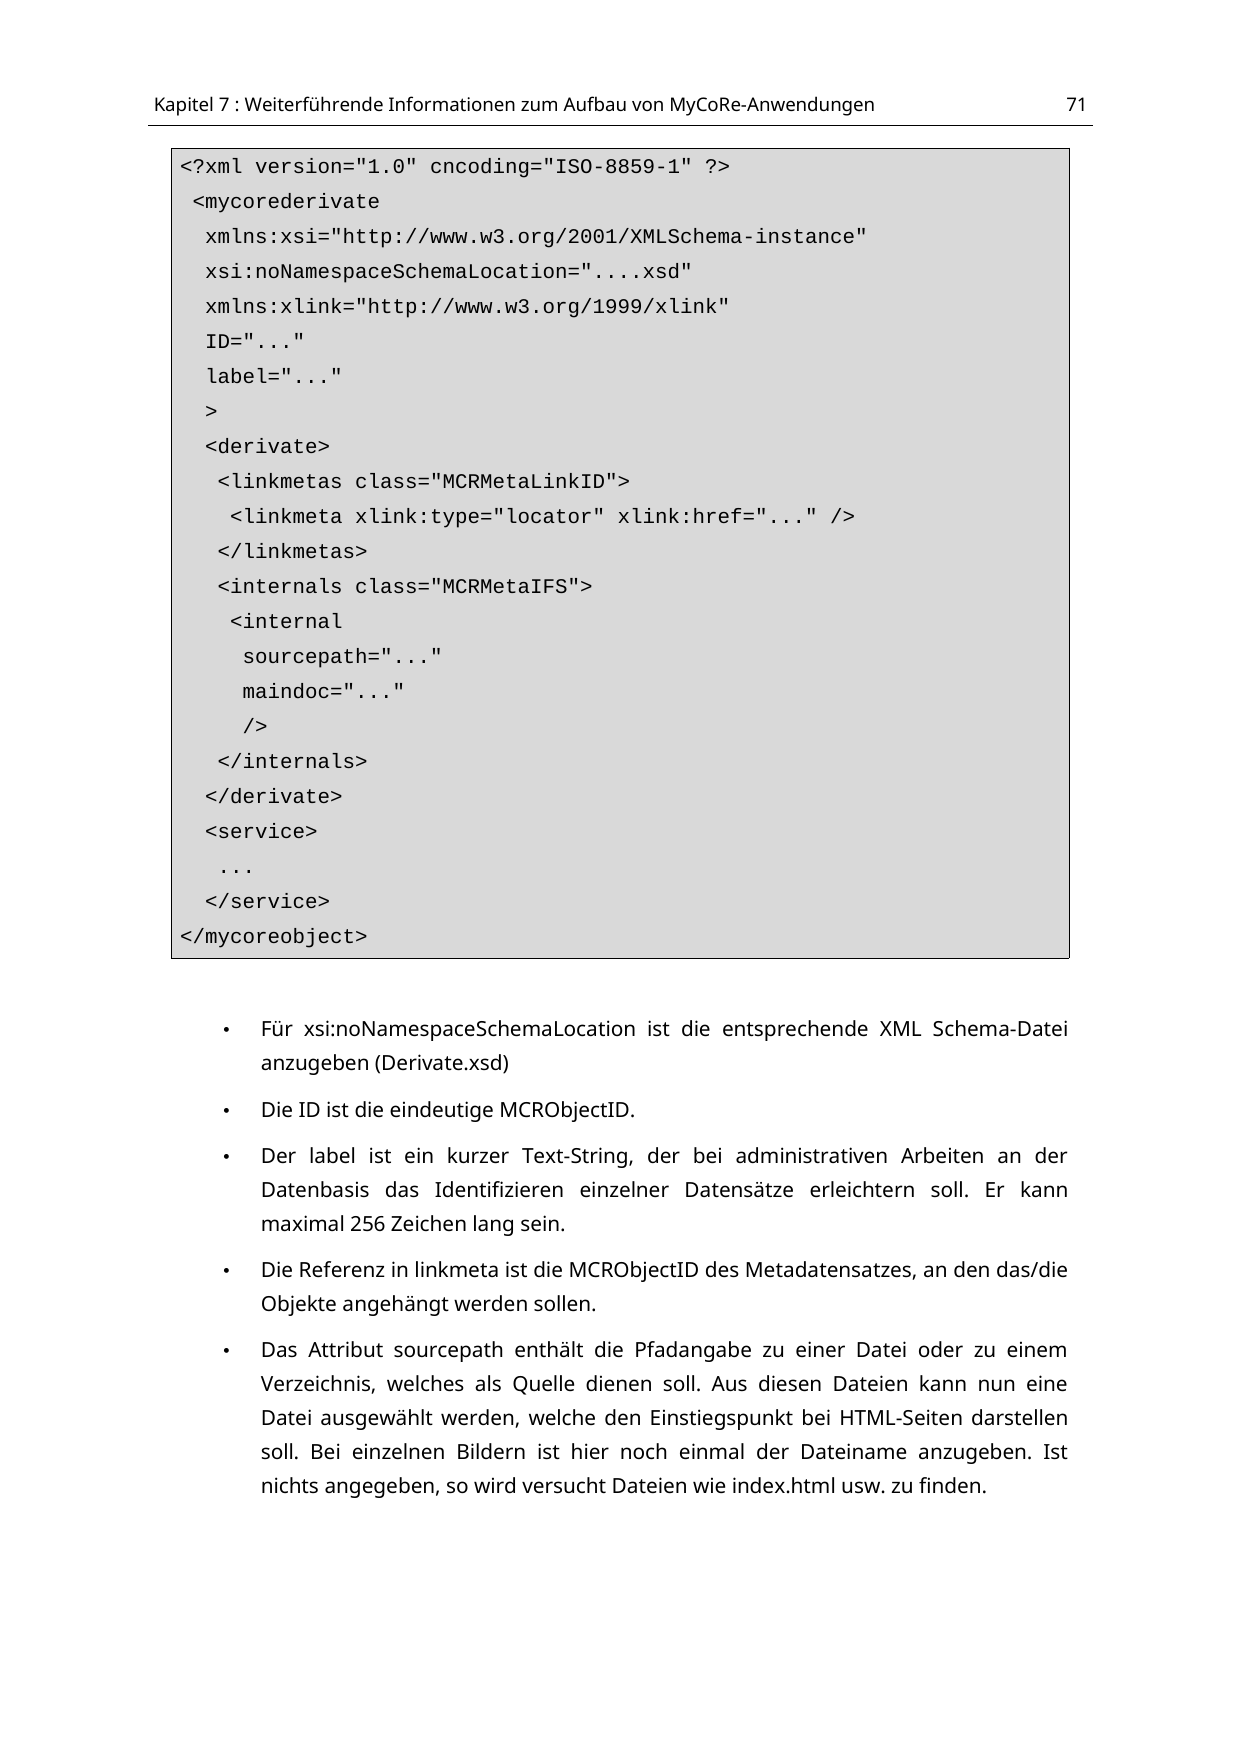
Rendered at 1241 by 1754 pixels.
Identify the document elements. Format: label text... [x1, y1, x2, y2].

list Die Referenz in linkmeta ist die MCRObjectID des Metadatensatzes, an den das/die Objekte angehängt werden sollen. [185, 1255, 1069, 1317]
text ... [172, 848, 1069, 879]
text sourcepath="..." [172, 638, 1069, 669]
text <mycorederivate [172, 183, 1069, 214]
text > [172, 393, 1069, 424]
text /> [172, 708, 1069, 739]
text <internals class="MCRMetaIFS"> [172, 568, 1069, 599]
text <?xml version="1.0" cncoding="ISO-8859-1" ?> [172, 149, 1069, 179]
list Für xsi:noNamespaceSchemaLocation ist die entsprechende XML Schema-Datei anzugeben (Derivate.xsd) [185, 1014, 1069, 1077]
list Die ID ist die eindeutige MCRObjectID. [185, 1095, 1069, 1123]
text <internal [172, 603, 1069, 634]
text xmlns:xsi="http://www.w3.org/2001/XMLSchema-instance" [172, 218, 1069, 249]
list Der label ist ein kurzer Text-String, der bei administrativen Arbeiten an der Datenbasis das Identifizieren einzelner Datensätze erleichtern soll. Er kann maximal 256 Zeichen lang sein. [185, 1141, 1069, 1237]
text xmlns:xlink="http://www.w3.org/1999/xlink" [172, 288, 1069, 319]
text <service> [172, 813, 1069, 844]
text </mycoreobject> [172, 918, 1069, 958]
text </service> [172, 883, 1069, 914]
text ID="..." [172, 323, 1069, 354]
text xsi:noNamespaceSchemaLocation="....xsd" [172, 253, 1069, 284]
text <derivate> [172, 428, 1069, 459]
list Das Attribut sourcepath enthält die Pfadangabe zu einer Datei oder zu einem Verzeichnis, welches als Quelle dienen soll. Aus diesen Dateien kann nun eine Datei ausgewählt werden, welche den Einstiegspunkt bei HTML-Seiten darstellen soll. Bei einzelnen Bildern ist hier noch einmal der Dateiname anzugeben. Ist nichts angegeben, so wird versucht Dateien wie index.html usw. zu finden. [185, 1335, 1069, 1499]
text </linkmetas> [172, 533, 1069, 564]
text </internals> [172, 743, 1069, 774]
text </derivate> [172, 778, 1069, 809]
text label="..." [172, 358, 1069, 389]
text <linkmeta xlink:type="locator" xlink:href="..." /> [172, 498, 1069, 529]
text maindoc="..." [172, 673, 1069, 704]
text <linkmetas class="MCRMetaLinkID"> [172, 463, 1069, 494]
